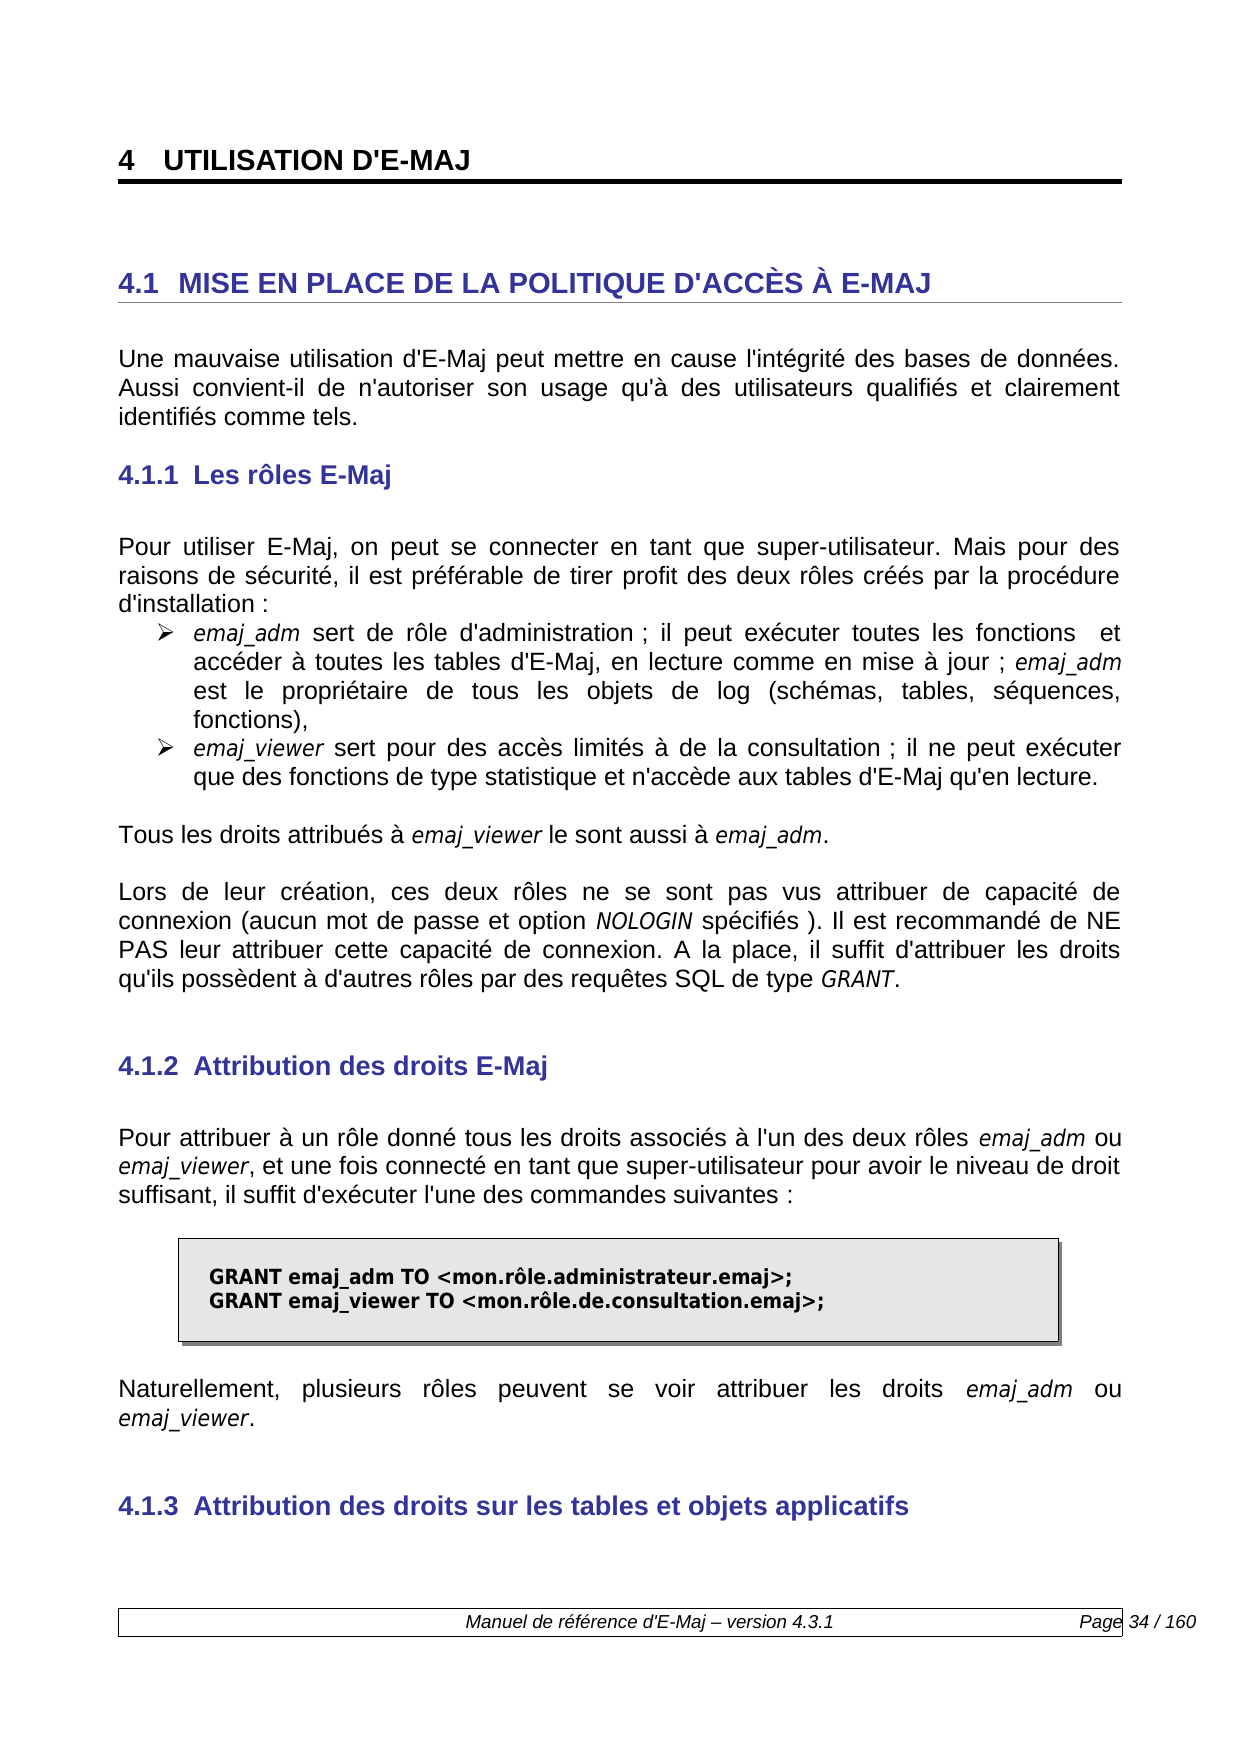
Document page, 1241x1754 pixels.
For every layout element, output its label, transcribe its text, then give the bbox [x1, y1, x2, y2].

text Tous les droits attribués à emaj_viewer le sont aussi à emaj_adm. [118, 820, 1122, 848]
text Une mauvaise utilisation d'E-Maj peut mettre en cause l'intégrité des bases de données. Aussi convient-il de n'autoriser son usage qu'à des utilisateurs qualifiés et clairement identifiés comme tels. [118, 344, 1122, 431]
text GRANT emaj_viewer TO <mon.rôle.de.consultation.emaj>; [179, 1286, 1058, 1311]
subtitle Mise en place de la politique d'accès à E-Maj [118, 266, 1122, 302]
text Pour attribuer à un rôle donné tous les droits associés à l'un des deux rôles emaj_adm ou emaj_viewer, et une fois connecté en tant que super-utilisateur pour avoir le niveau de droit suffisant, il suffit d'exécuter l'une des commandes suivantes : [118, 1122, 1122, 1209]
text GRANT emaj_adm TO <mon.rôle.administrateur.emaj>; [179, 1262, 1058, 1286]
subtitle Utilisation d'E-Maj [118, 143, 1122, 179]
text Lors de leur création, ces deux rôles ne se sont pas vus attribuer de capacité de connexion (aucun mot de passe et option NOLOGIN spécifiés ). Il est recommandé de NE PAS leur attribuer cette capacité de connexion. A la place, il suffit d'attribuer les droits qu'ils possèdent à d'autres rôles par des requêtes SQL de type GRANT. [118, 877, 1122, 992]
list emaj_adm sert de rôle d'administration ; il peut exécuter toutes les fonctions et accéder à toutes les tables d'E-Maj, en lecture comme en mise à jour ; emaj_adm est le propriétaire de tous les objets de log (schémas, tables, séquences, fonctions), [156, 618, 1122, 733]
subtitle Attribution des droits E-Maj [118, 1050, 1122, 1081]
subtitle Les rôles E-Maj [118, 459, 1122, 491]
text Pour utiliser E-Maj, on peut se connecter en tant que super-utilisateur. Mais pour des raisons de sécurité, il est préférable de tirer profit des deux rôles créés par la procédure d'installation : [118, 532, 1122, 618]
text Naturellement, plusieurs rôles peuvent se voir attribuer les droits emaj_adm ou emaj_viewer. [118, 1374, 1122, 1432]
list emaj_viewer sert pour des accès limités à de la consultation ; il ne peut exécuter que des fonctions de type statistique et n'accède aux tables d'E-Maj qu'en lecture. [156, 733, 1122, 791]
subtitle Attribution des droits sur les tables et objets applicatifs [118, 1489, 1122, 1521]
